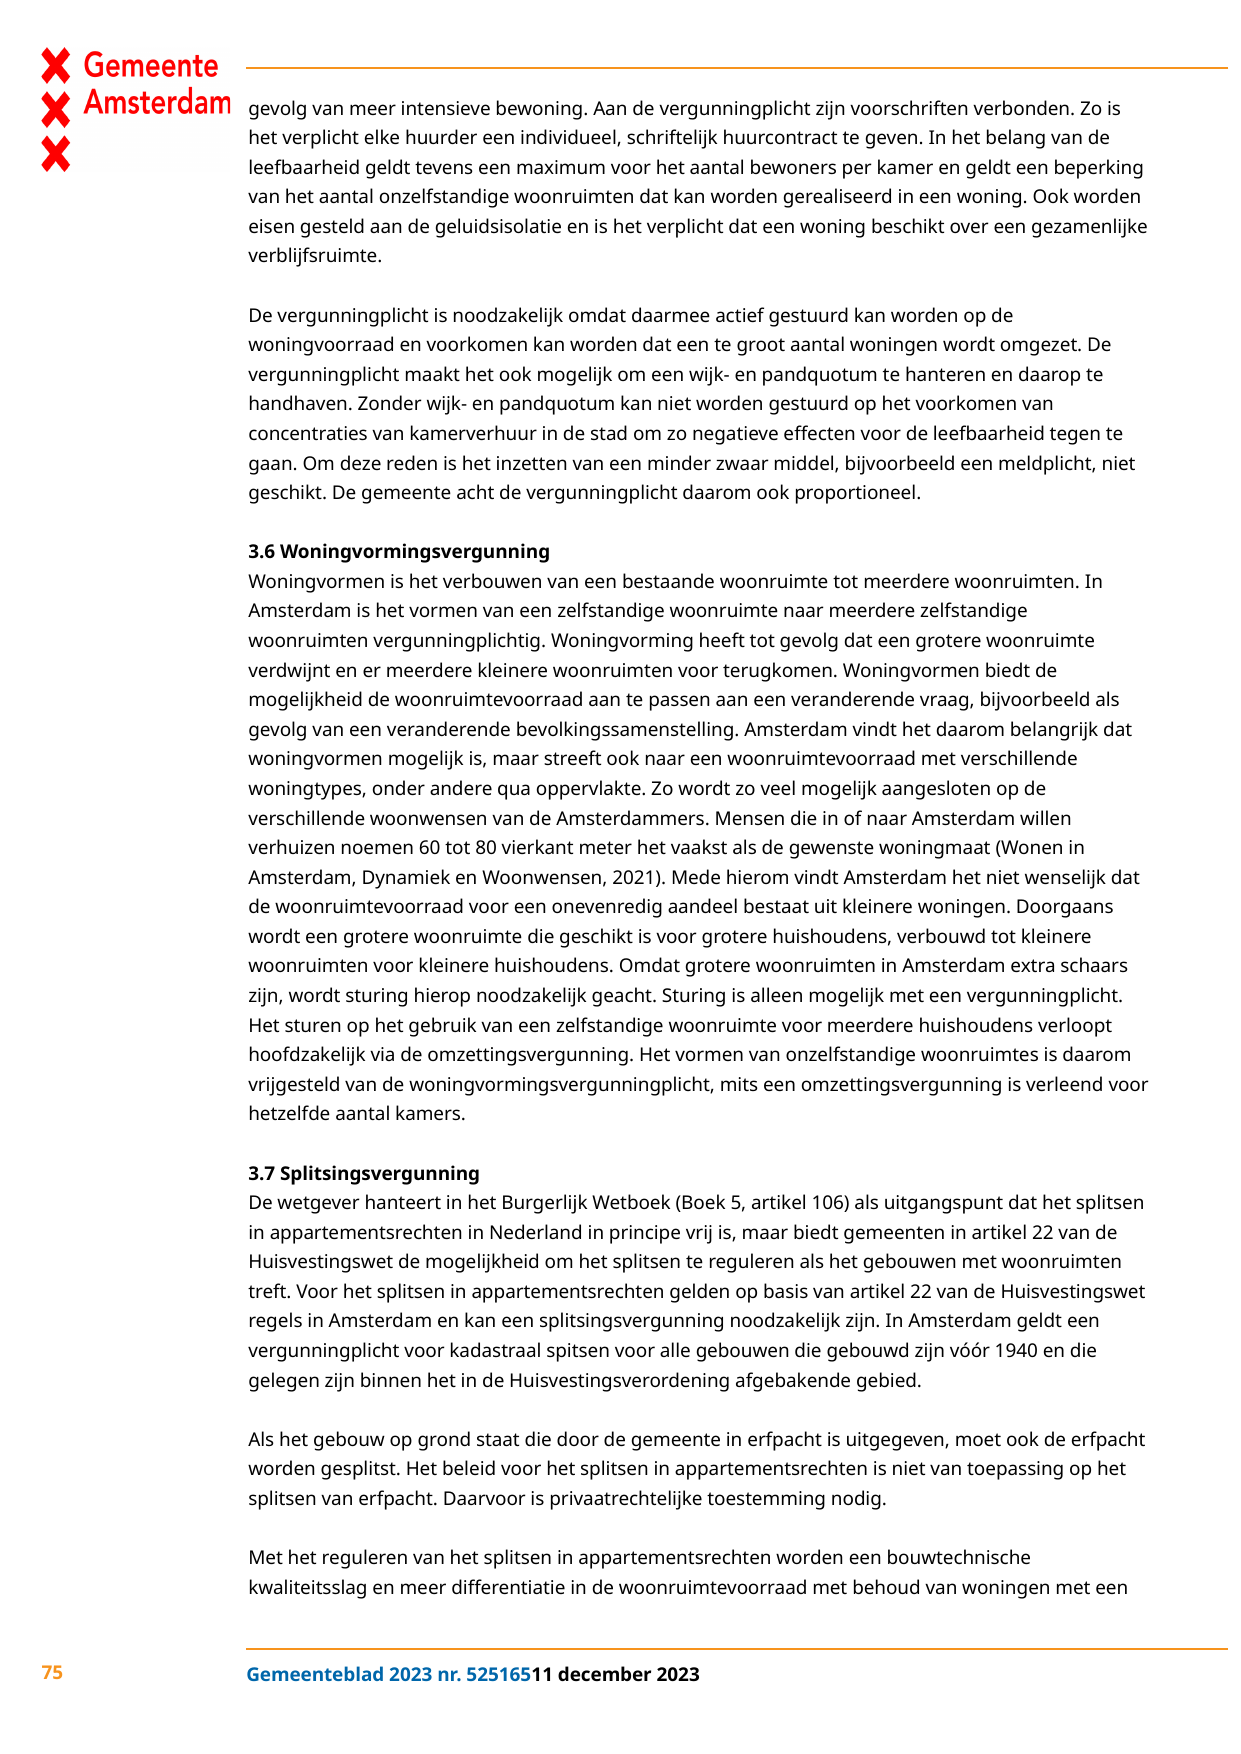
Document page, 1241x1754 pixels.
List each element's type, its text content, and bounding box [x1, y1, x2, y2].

text Als het gebouw op grond staat die door de gemeente in erfpacht is uitgegeven, moet ook de erfpacht worden gesplitst. Het beleid voor het splitsen in appartementsrechten is niet van toepassing op het splitsen van erfpacht. Daarvoor is privaatrechtelijke toestemming nodig. [248, 1426, 1152, 1511]
text Woningvormen is het verbouwen van een bestaande woonruimte tot meerdere woonruimten. In Amsterdam is het vormen van een zelfstandige woonruimte naar meerdere zelfstandige woonruimten vergunningplichtig. Woningvorming heeft tot gevolg dat een grotere woonruimte verdwijnt en er meerdere kleinere woonruimten voor terugkomen. Woningvormen biedt de mogelijkheid de woonruimtevoorraad aan te passen aan een veranderende vraag, bijvoorbeeld als gevolg van een veranderende bevolkingssamenstelling. Amsterdam vindt het daarom belangrijk dat woningvormen mogelijk is, maar streeft ook naar een woonruimtevoorraad met verschillende woningtypes, onder andere qua oppervlakte. Zo wordt zo veel mogelijk aangesloten op de verschillende woonwensen van de Amsterdammers. Mensen die in of naar Amsterdam willen verhuizen noemen 60 tot 80 vierkant meter het vaakst als de gewenste woningmaat (Wonen in Amsterdam, Dynamiek en Woonwensen, 2021). Mede hierom vindt Amsterdam het niet wenselijk dat de woonruimtevoorraad voor een onevenredig aandeel bestaat uit kleinere woningen. Doorgaans wordt een grotere woonruimte die geschikt is voor grotere huishoudens, verbouwd tot kleinere woonruimten voor kleinere huishoudens. Omdat grotere woonruimten in Amsterdam extra schaars zijn, wordt sturing hierop noodzakelijk geacht. Sturing is alleen mogelijk met een vergunningplicht. Het sturen op het gebruik van een zelfstandige woonruimte voor meerdere huishoudens verloopt hoofdzakelijk via de omzettingsvergunning. Het vormen van onzelfstandige woonruimtes is daarom vrijgesteld van de woningvormingsvergunningplicht, mits een omzettingsvergunning is verleend voor hetzelfde aantal kamers. [248, 568, 1152, 1126]
text gevolg van meer intensieve bewoning. Aan de vergunningplicht zijn voorschriften verbonden. Zo is het verplicht elke huurder een individueel, schriftelijk huurcontract te geven. In het belang van de leefbaarheid geldt tevens een maximum voor het aantal bewoners per kamer en geldt een beperking van het aantal onzelfstandige woonruimten dat kan worden gerealiseerd in een woning. Ook worden eisen gesteld aan de geluidsisolatie en is het verplicht dat een woning beschikt over een gezamenlijke verblijfsruimte. [248, 95, 1152, 268]
picture [41, 47, 231, 172]
text 3.6 Woningvormingsvergunning [248, 538, 1152, 564]
text De vergunningplicht is noodzakelijk omdat daarmee actief gestuurd kan worden op de woningvoorraad en voorkomen kan worden dat een te groot aantal woningen wordt omgezet. De vergunningplicht maakt het ook mogelijk om een wijk- en pandquotum te hanteren en daarop te handhaven. Zonder wijk- en pandquotum kan niet worden gestuurd op het voorkomen van concentraties van kamerverhuur in de stad om zo negatieve effecten voor de leefbaarheid tegen te gaan. Om deze reden is het inzetten van een minder zwaar middel, bijvoorbeeld een meldplicht, niet geschikt. De gemeente acht de vergunningplicht daarom ook proportioneel. [248, 302, 1152, 505]
text De wetgever hanteert in het Burgerlijk Wetboek (Boek 5, artikel 106) als uitgangspunt dat het splitsen in appartementsrechten in Nederland in principe vrij is, maar biedt gemeenten in artikel 22 van de Huisvestingswet de mogelijkheid om het splitsen te reguleren als het gebouwen met woonruimten treft. Voor het splitsen in appartementsrechten gelden op basis van artikel 22 van de Huisvestingswet regels in Amsterdam en kan een splitsingsvergunning noodzakelijk zijn. In Amsterdam geldt een vergunningplicht voor kadastraal spitsen voor alle gebouwen die gebouwd zijn vóór 1940 en die gelegen zijn binnen het in de Huisvestingsverordening afgebakende gebied. [248, 1189, 1152, 1393]
text Met het reguleren van het splitsen in appartementsrechten worden een bouwtechnische kwaliteitsslag en meer differentiatie in de woonruimtevoorraad met behoud van woningen met een [248, 1544, 1152, 1600]
text 3.7 Splitsingsvergunning [248, 1160, 1152, 1186]
